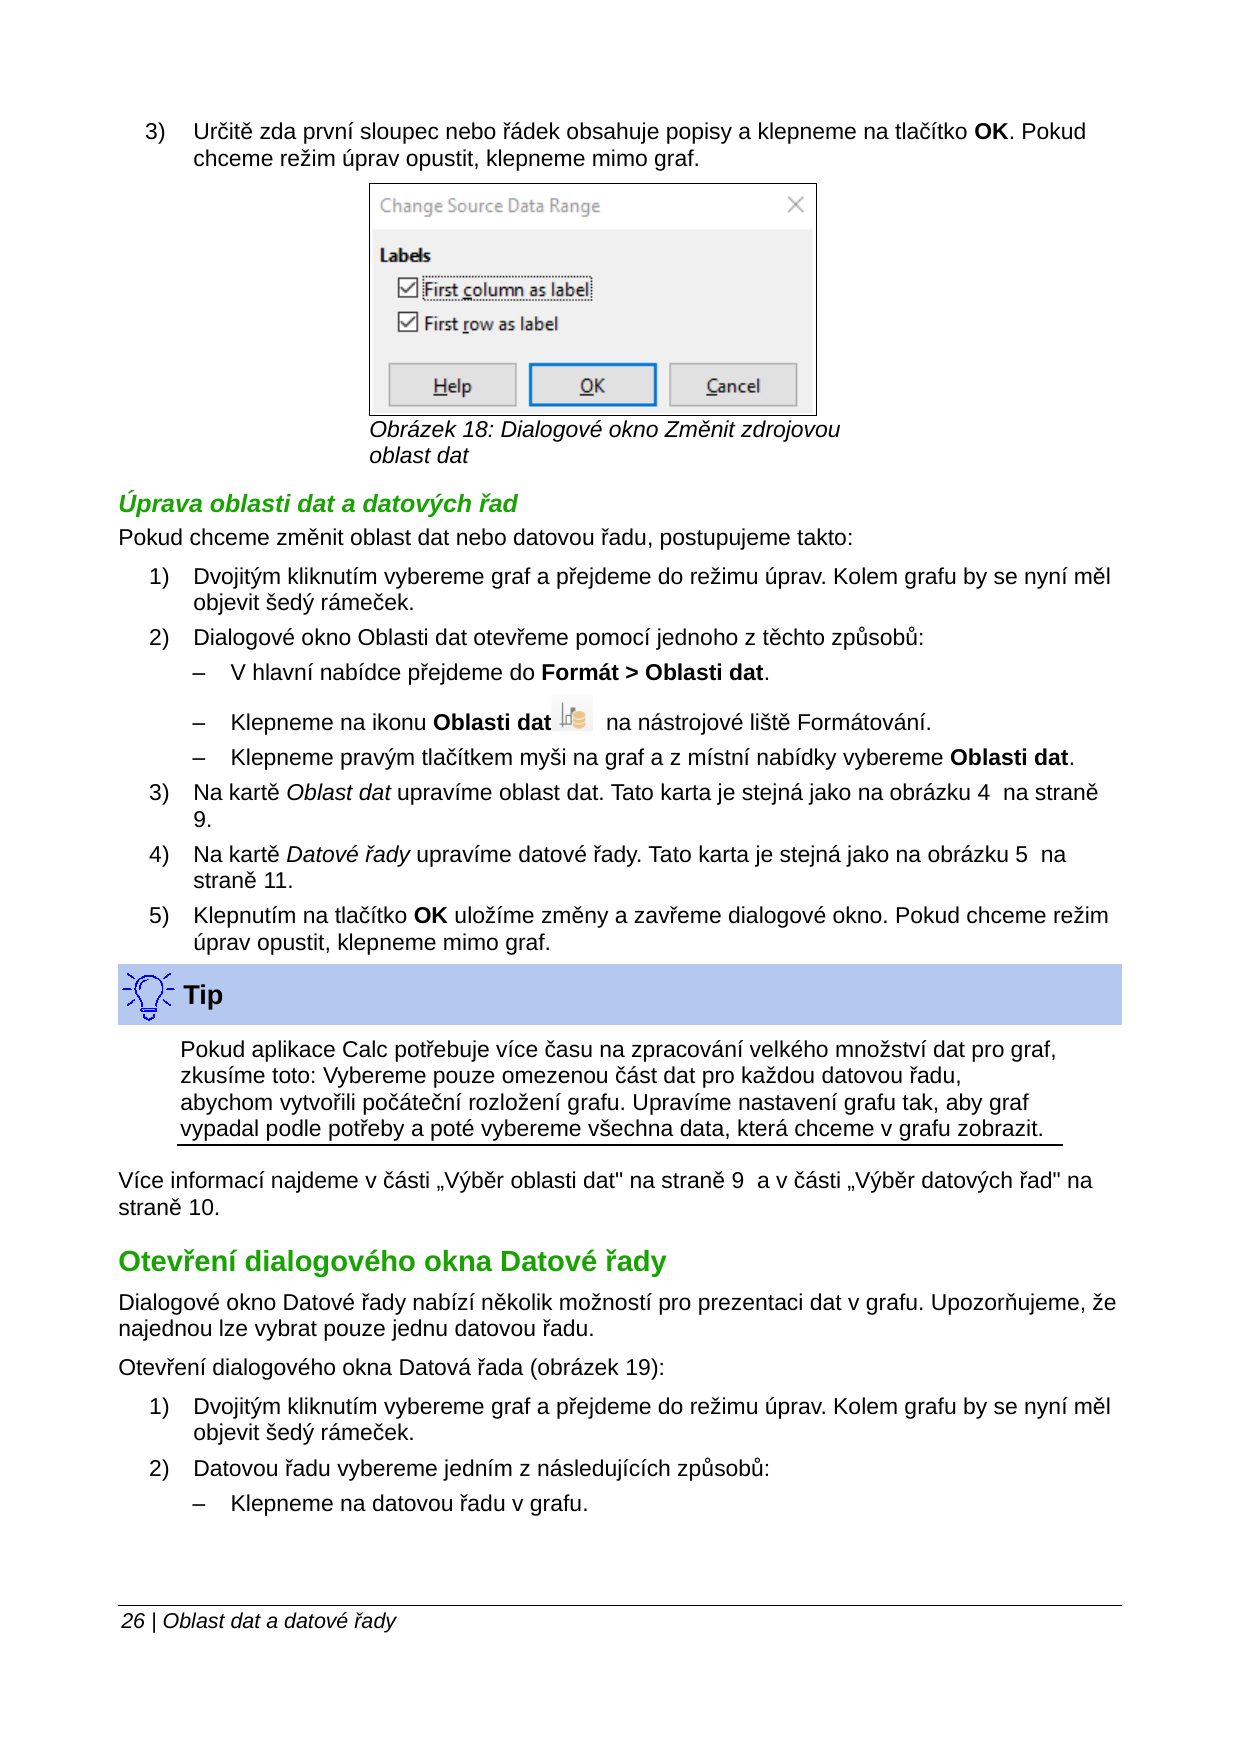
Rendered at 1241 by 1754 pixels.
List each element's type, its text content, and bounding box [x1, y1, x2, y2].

list Dvojitým kliknutím vybereme graf a přejdeme do režimu úprav. Kolem grafu by se nyní měl objevit šedý rámeček. [169, 1393, 1122, 1446]
picture [372, 186, 813, 413]
list Klepneme pravým tlačítkem myši na graf a z místní nabídky vybereme Oblasti dat. [192, 744, 1122, 771]
list Na kartě Oblast dat upravíme oblast dat. Tato karta je stejná jako na obrázku 4 na straně 8. [169, 779, 1122, 832]
list Dialogové okno Oblasti dat otevřeme pomocí jednoho z těchto způsobů: [169, 624, 1122, 651]
subtitle Otevření dialogového okna Datové řady [118, 1244, 1122, 1277]
list Klepnutím na tlačítko OK uložíme změny a zavřeme dialogové okno. Pokud chceme režim úprav opustit, klepneme mimo graf. [169, 902, 1122, 955]
list Dvojitým kliknutím vybereme graf a přejdeme do režimu úprav. Kolem grafu by se nyní měl objevit šedý rámeček. [169, 563, 1122, 615]
text Otevření dialogového okna Datová řada (obrázek 19): [118, 1354, 1122, 1381]
list Datovou řadu vybereme jedním z následujících způsobů: [169, 1454, 1122, 1481]
text Pokud aplikace Calc potřebuje více času na zpracování velkého množství dat pro graf, zkusíme toto: Vybereme pouze omezenou část dat pro každou datovou řadu, abychom vytvořili počáteční rozložení grafu. Upravíme nastavení grafu tak, aby graf vypadal podle potřeby a poté vybereme všechna data, která chceme v grafu zobrazit. [177, 1033, 1063, 1144]
text Dialogové okno Datové řady nabízí několik možností pro prezentaci dat v grafu. Upozorňujeme, že najednou lze vybrat pouze jednu datovou řadu. [118, 1289, 1122, 1342]
list V hlavní nabídce přejdeme do Formát > Oblasti dat. [192, 659, 1122, 686]
list Klepneme na datovou řadu v grafu. [192, 1490, 1122, 1516]
subtitle Tip [118, 976, 1122, 1016]
list Určitě zda první sloupec nebo řádek obsahuje popisy a klepneme na tlačítko OK. Pokud chceme režim úprav opustit, klepneme mimo graf. [165, 118, 1122, 171]
list Klepneme na ikonu Oblasti dat na nástrojové liště Formátování. [192, 706, 1122, 735]
list Na kartě Datové řady upravíme datové řady. Tato karta je stejná jako na obrázku 5 na straně 10. [169, 841, 1122, 894]
picture [551, 694, 594, 731]
list Více informací najdeme v části „Výběr oblasti dat" na straně 8 a v části „Výběr datových řad" na straně 9. [118, 1167, 1122, 1220]
list Pokud chceme změnit oblast dat nebo datovou řadu, postupujeme takto: [118, 524, 1122, 550]
text Obrázek 18: Dialogové okno Změnit zdrojovou oblast dat [369, 413, 871, 468]
picture [119, 965, 179, 1025]
subtitle Úprava oblasti dat a datových řad [118, 489, 1122, 518]
